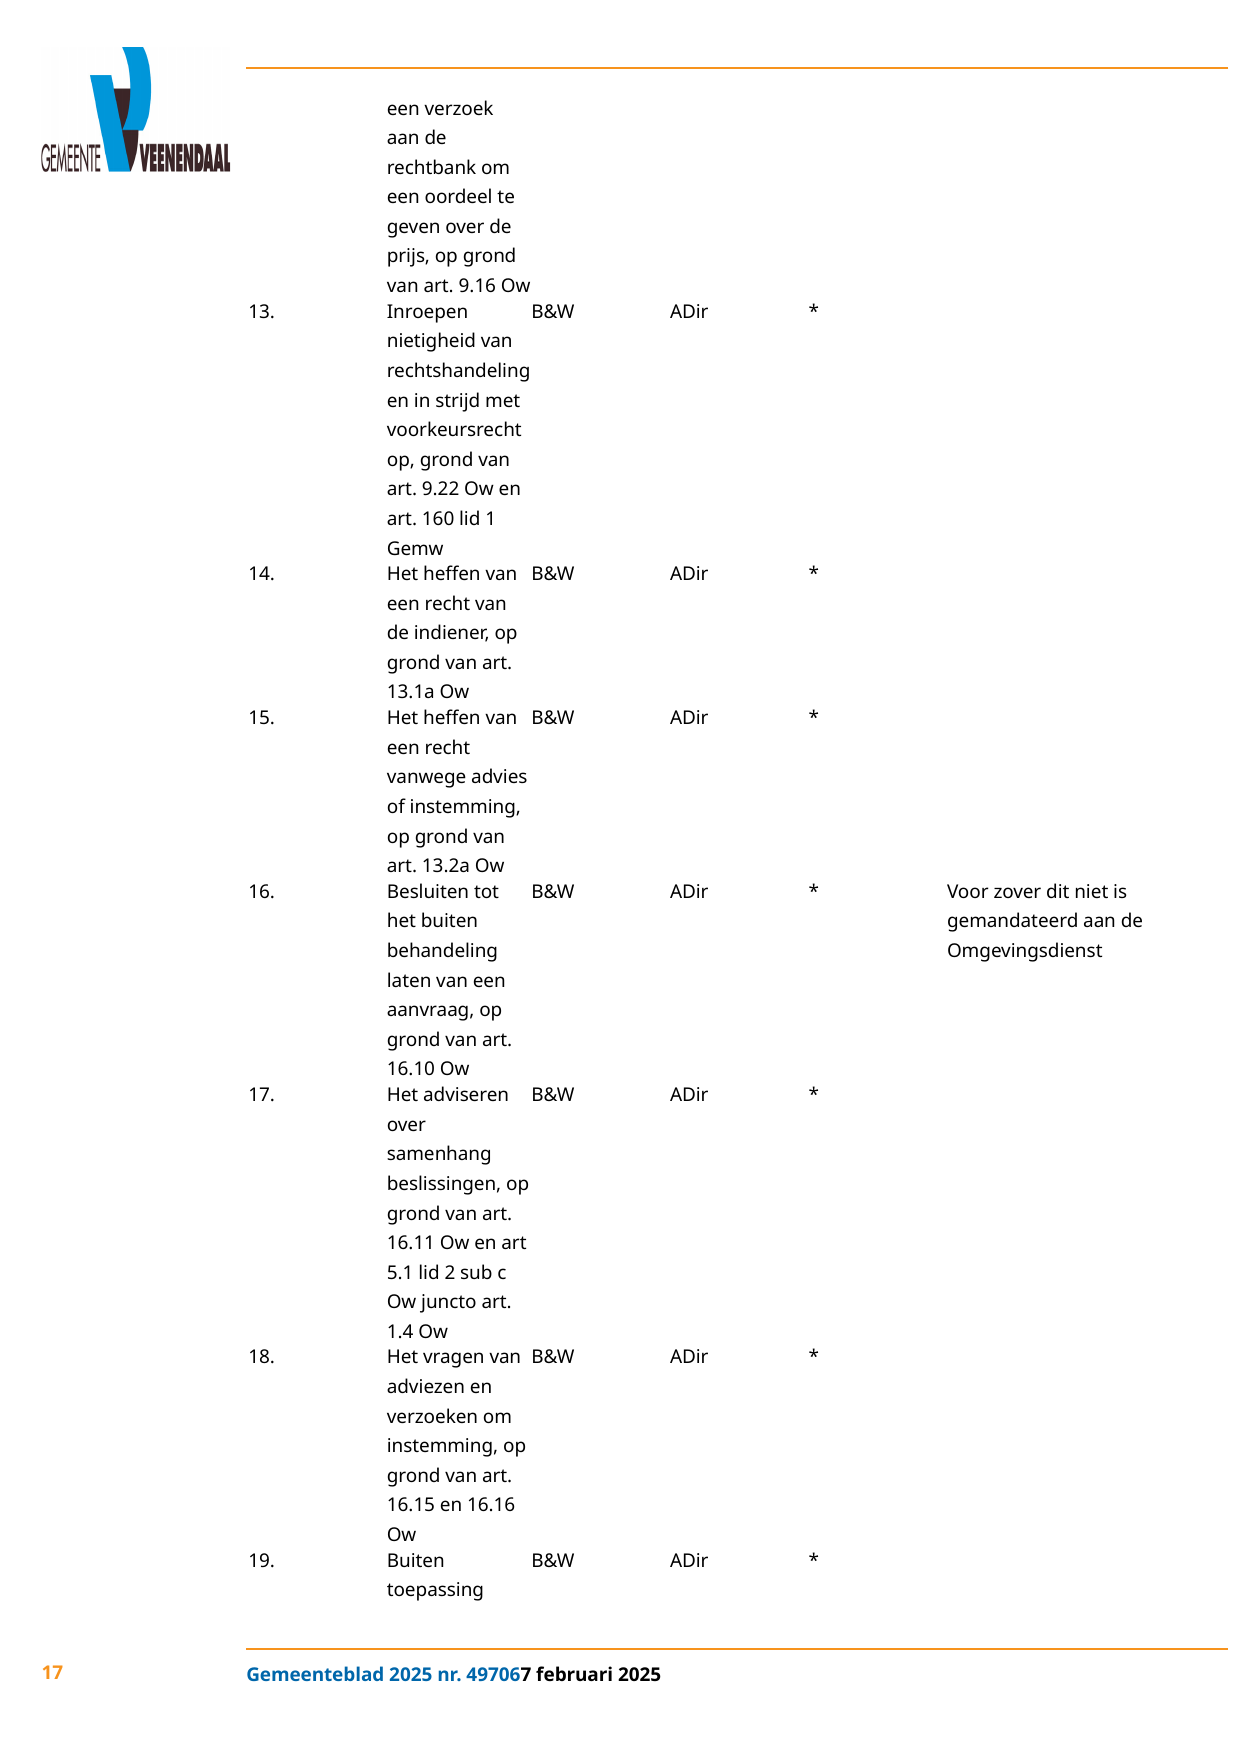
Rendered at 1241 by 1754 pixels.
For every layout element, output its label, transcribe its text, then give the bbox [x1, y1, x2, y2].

table_cell * [808, 298, 947, 560]
table_cell 15. [248, 705, 387, 878]
table_cell Voor zover dit niet is gemandateerd aan de Omgevingsdienst [947, 878, 1152, 1081]
table_cell 14. [248, 560, 387, 704]
table_cell 19. [248, 1547, 387, 1602]
table_cell Het heffen van een recht van de indiener, op grond van art. 13.1a Ow [387, 560, 531, 704]
table_cell Het heffen van een recht vanwege advies of instemming, op grond van art. 13.2a Ow [387, 705, 531, 878]
table_cell B&W [531, 298, 670, 560]
table_cell [947, 1344, 1152, 1547]
table_cell [947, 560, 1152, 704]
table_cell * [808, 705, 947, 878]
table_cell [531, 95, 670, 298]
picture [123, 47, 231, 172]
table_cell B&W [531, 1081, 670, 1344]
table_cell Besluiten tot het buiten behandeling laten van een aanvraag, op grond van art. 16.10 Ow [387, 878, 531, 1081]
table_cell B&W [531, 560, 670, 704]
table_cell B&W [531, 1547, 670, 1602]
picture [41, 47, 130, 172]
table_cell Het adviseren over samenhang beslissingen, op grond van art. 16.11 Ow en art 5.1 lid 2 sub c Ow juncto art. 1.4 Ow [387, 1081, 531, 1344]
table_cell ADir [670, 705, 808, 878]
table_cell [947, 298, 1152, 560]
table_cell * [808, 878, 947, 1081]
table_cell 16. [248, 878, 387, 1081]
table_cell B&W [531, 878, 670, 1081]
table_cell Inroepen nietigheid van rechtshandelingen in strijd met voorkeursrecht op, grond van art. 9.22 Ow en art. 160 lid 1 Gemw [387, 298, 531, 560]
table_cell * [808, 1081, 947, 1344]
table_cell 13. [248, 298, 387, 560]
table_cell ADir [670, 878, 808, 1081]
table_cell * [808, 1547, 947, 1602]
table_cell ADir [670, 1081, 808, 1344]
table_cell B&W [531, 1344, 670, 1547]
table_cell Het vragen van adviezen en verzoeken om instemming, op grond van art. 16.15 en 16.16 Ow [387, 1344, 531, 1547]
table_cell [947, 1081, 1152, 1344]
table_cell [248, 95, 387, 298]
table_cell [808, 95, 947, 298]
table_cell * [808, 1344, 947, 1547]
table_cell B&W [531, 705, 670, 878]
table_cell 18. [248, 1344, 387, 1547]
table_cell 17. [248, 1081, 387, 1344]
table_cell [947, 1547, 1152, 1602]
table_cell ADir [670, 1547, 808, 1602]
table_cell ADir [670, 560, 808, 704]
table_cell ADir [670, 1344, 808, 1547]
table_cell ADir [670, 298, 808, 560]
table_cell [947, 95, 1152, 298]
table_cell Buiten toepassing [387, 1547, 531, 1602]
table_cell [670, 95, 808, 298]
table_cell [947, 705, 1152, 878]
table_cell * [808, 560, 947, 704]
table_cell een verzoek aan de rechtbank om een oordeel te geven over de prijs, op grond van art. 9.16 Ow [387, 95, 531, 298]
